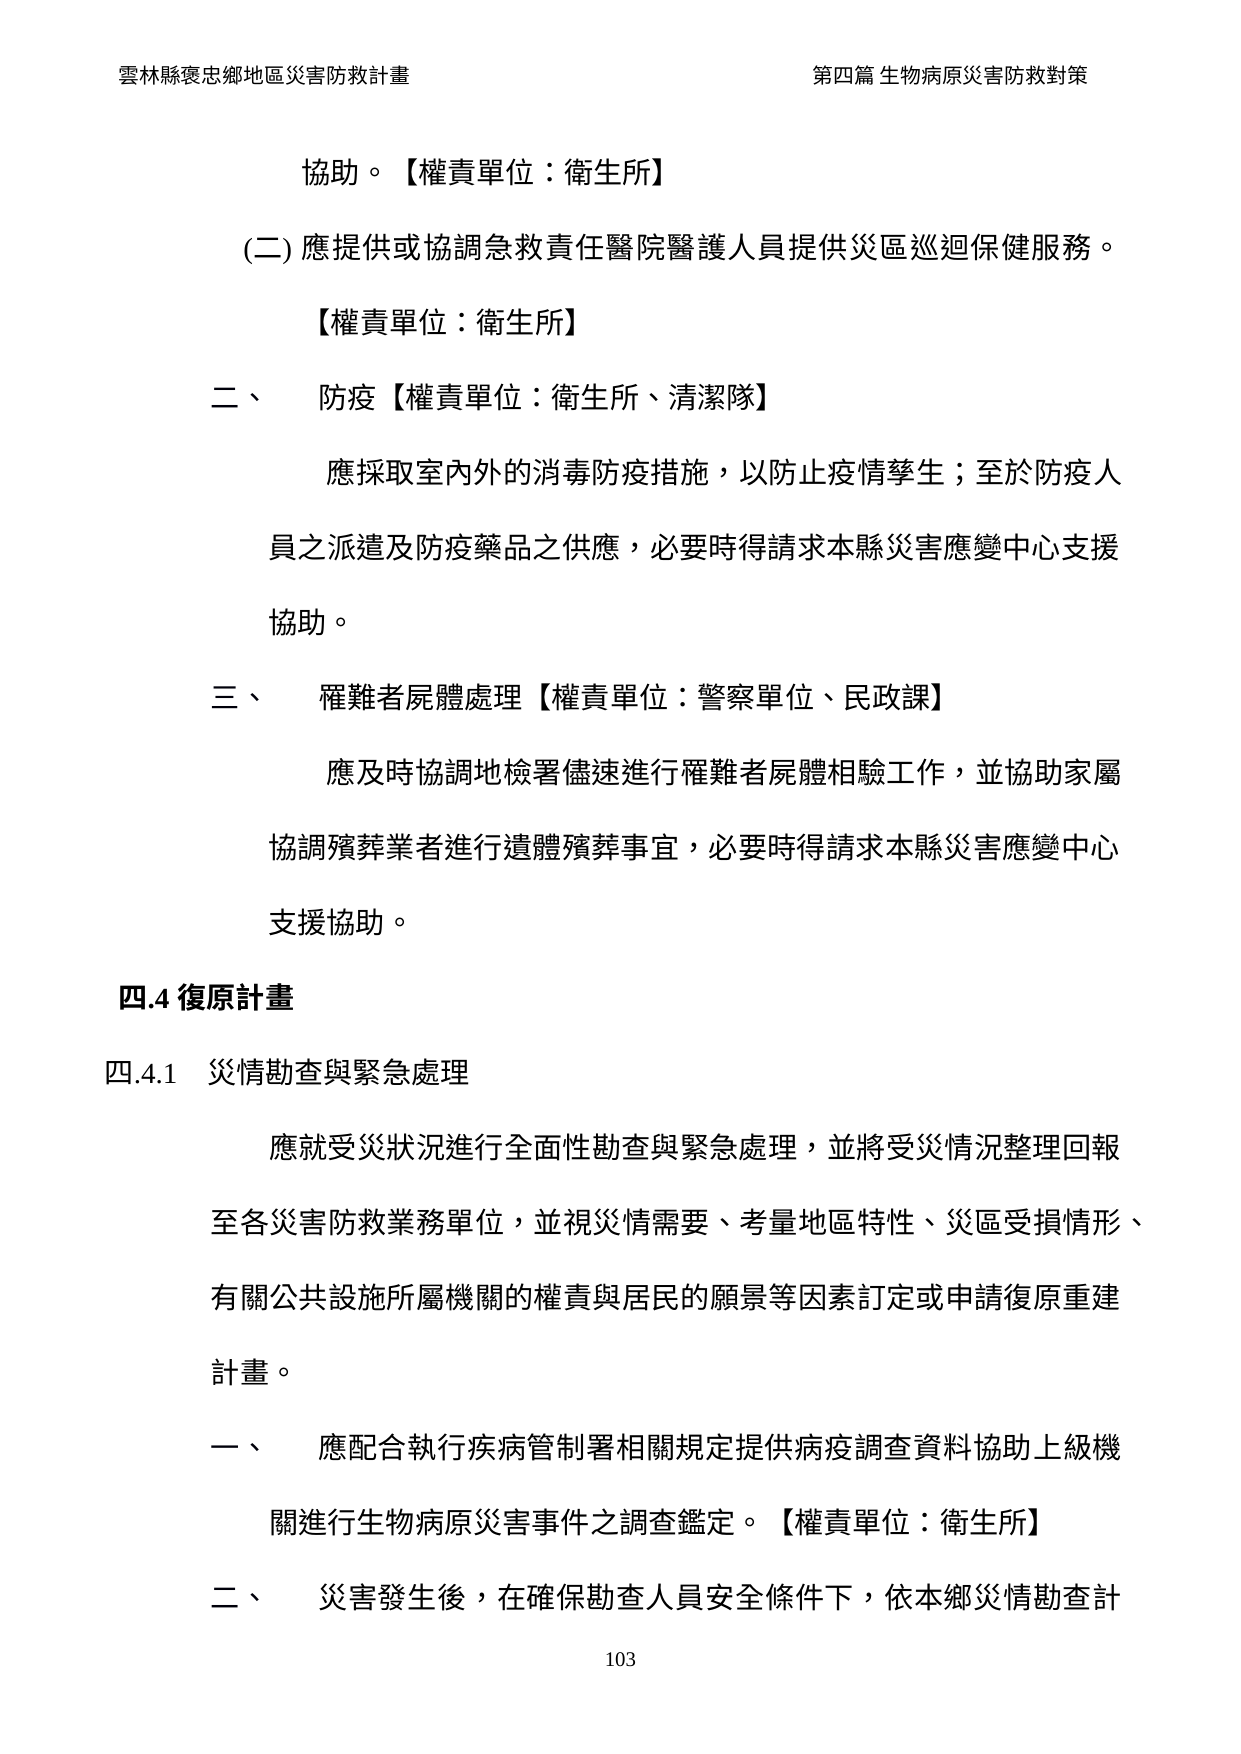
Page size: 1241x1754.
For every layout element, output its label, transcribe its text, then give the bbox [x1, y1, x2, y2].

list 罹難者屍體處理【權責單位：警察單位、民政課】 [211, 652, 1122, 727]
list 應配合執行疾病管制署相關規定提供病疫調查資料協助上級機關進行生物病原災害事件之調查鑑定。【權責單位：衛生所】 [211, 1402, 1122, 1552]
text 應及時協調地檢署儘速進行罹難者屍體相驗工作，並協助家屬協調殯葬業者進行遺體殯葬事宜，必要時得請求本縣災害應變中心支援協助。 [268, 727, 1122, 952]
list 防疫【權責單位：衛生所、清潔隊】 [211, 352, 1122, 427]
text 應就受災狀況進行全面性勘查與緊急處理，並將受災情況整理回報至各災害防救業務單位，並視災情需要、考量地區特性、災區受損情形、有關公共設施所屬機關的權責與居民的願景等因素訂定或申請復原重建計畫。 [211, 1102, 1122, 1402]
list 協助。【權責單位：衛生所】 [243, 127, 1122, 202]
list 應提供或協調急救責任醫院醫護人員提供災區巡迴保健服務。【權責單位：衛生所】 [243, 202, 1122, 352]
text 應採取室內外的消毒防疫措施，以防止疫情孳生；至於防疫人員之派遣及防疫藥品之供應，必要時得請求本縣災害應變中心支援協助。 [268, 427, 1122, 652]
list 災害發生後，在確保勘查人員安全條件下，依本鄉災情勘查計 [211, 1552, 1122, 1627]
list 復原計畫 [118, 952, 1122, 1027]
list 災情勘查與緊急處理 [177, 1027, 1122, 1102]
